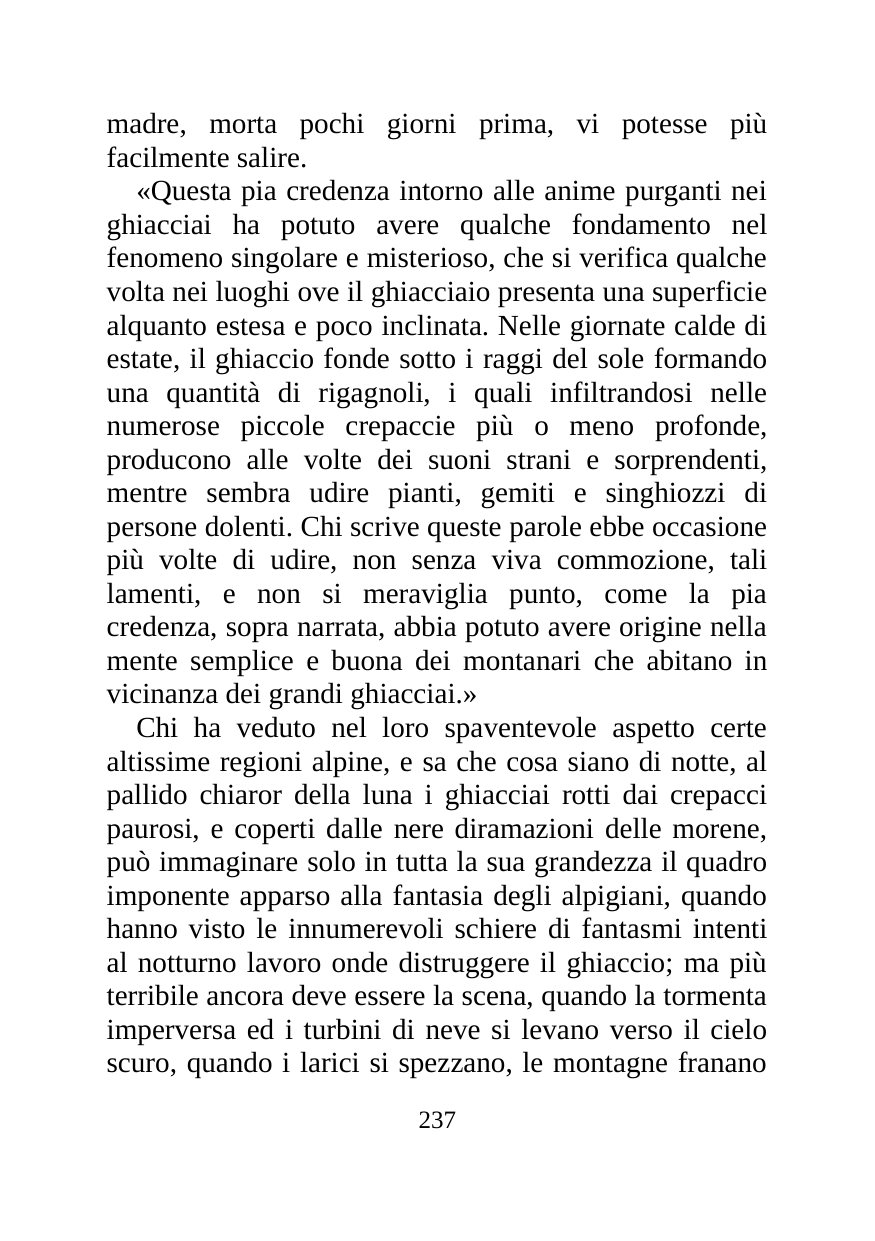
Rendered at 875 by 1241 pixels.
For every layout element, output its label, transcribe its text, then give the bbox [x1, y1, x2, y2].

text madre, morta pochi giorni prima, vi potesse più facilmente salire. [106, 106, 768, 173]
text Chi ha veduto nel loro spaventevole aspetto certe altissime regioni alpine, e sa che cosa siano di notte, al pallido chiaror della luna i ghiacciai rotti dai crepacci paurosi, e coperti dalle nere diramazioni delle morene, può immaginare solo in tutta la sua grandezza il quadro imponente apparso alla fantasia degli alpigiani, quando hanno visto le innumerevoli schiere di fantasmi intenti al notturno lavoro onde distruggere il ghiaccio; ma più terribile ancora deve essere la scena, quando la tormenta imperversa ed i turbini di neve si levano verso il cielo scuro, quando i larici si spezzano, le montagne franano [106, 710, 768, 1079]
text «Questa pia credenza intorno alle anime purganti nei ghiacciai ha potuto avere qualche fondamento nel fenomeno singolare e misterioso, che si verifica qualche volta nei luoghi ove il ghiacciaio presenta una superficie alquanto estesa e poco inclinata. Nelle giornate calde di estate, il ghiaccio fonde sotto i raggi del sole formando una quantità di rigagnoli, i quali infiltrandosi nelle numerose piccole crepaccie più o meno profonde, producono alle volte dei suoni strani e sorprendenti, mentre sembra udire pianti, gemiti e singhiozzi di persone dolenti. Chi scrive queste parole ebbe occasione più volte di udire, non senza viva commozione, tali lamenti, e non si meraviglia punto, come la pia credenza, sopra narrata, abbia potuto avere origine nella mente semplice e buona dei montanari che abitano in vicinanza dei grandi ghiacciai.» [106, 173, 768, 710]
